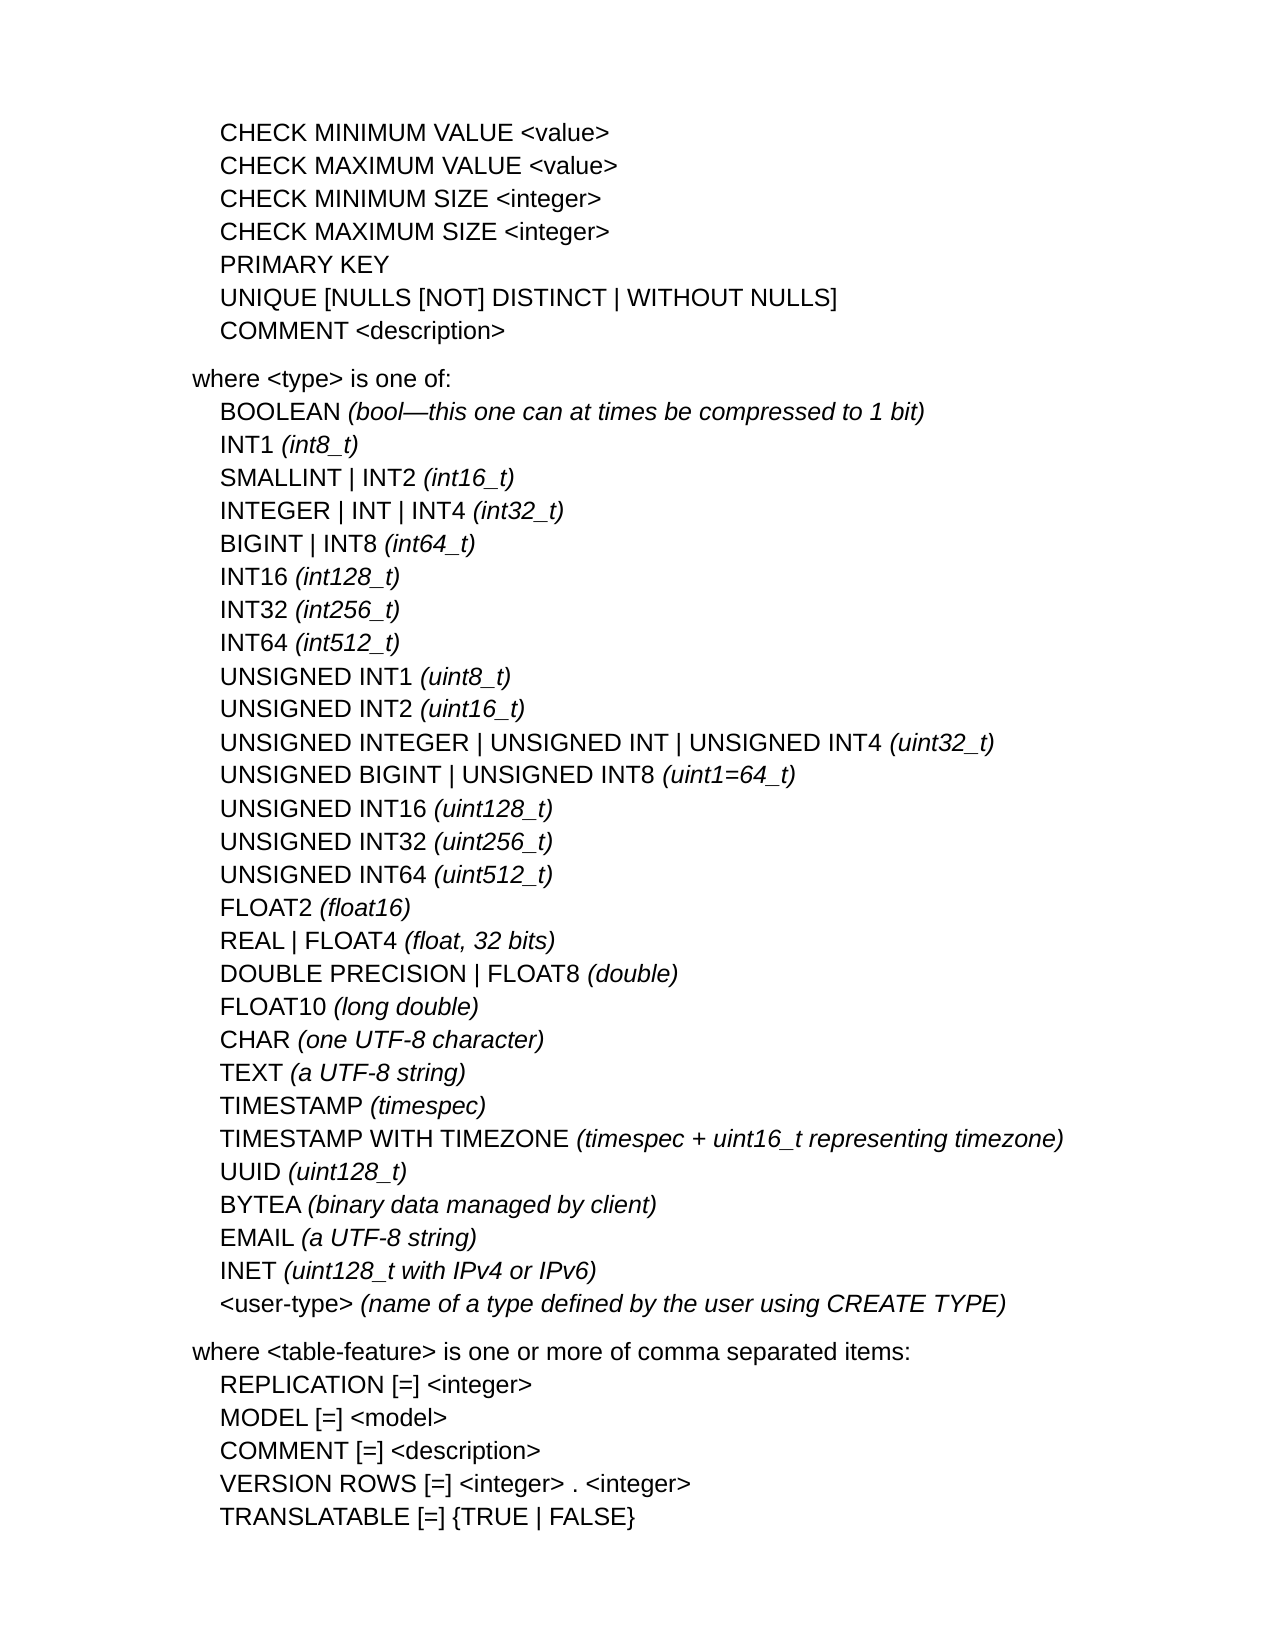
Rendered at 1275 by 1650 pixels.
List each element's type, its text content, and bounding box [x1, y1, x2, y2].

text where <table-feature> is one or more of comma separated items: REPLICATION [=] <integer> MODEL [=] <model> COMMENT [=] <description> VERSION ROWS [=] <integer> . <integer> TRANSLATABLE [=] {TRUE | FALSE} [192, 1337, 1157, 1531]
text CHECK MINIMUM VALUE <value> CHECK MAXIMUM VALUE <value> CHECK MINIMUM SIZE <integer> CHECK MAXIMUM SIZE <integer> PRIMARY KEY UNIQUE [NULLS [NOT] DISTINCT | WITHOUT NULLS] COMMENT <description> [192, 118, 1157, 345]
text where <type> is one of: BOOLEAN (bool—this one can at times be compressed to 1 bit) INT1 (int8_t) SMALLINT | INT2 (int16_t) INTEGER | INT | INT4 (int32_t) BIGINT | INT8 (int64_t) INT16 (int128_t) INT32 (int256_t) INT64 (int512_t) UNSIGNED INT1 (uint8_t) UNSIGNED INT2 (uint16_t) UNSIGNED INTEGER | UNSIGNED INT | UNSIGNED INT4 (uint32_t) UNSIGNED BIGINT | UNSIGNED INT8 (uint1=64_t) UNSIGNED INT16 (uint128_t) UNSIGNED INT32 (uint256_t) UNSIGNED INT64 (uint512_t) FLOAT2 (float16) REAL | FLOAT4 (float, 32 bits) DOUBLE PRECISION | FLOAT8 (double) FLOAT10 (long double) CHAR (one UTF-8 character) TEXT (a UTF-8 string) TIMESTAMP (timespec) TIMESTAMP WITH TIMEZONE (timespec + uint16_t representing timezone) UUID (uint128_t) BYTEA (binary data managed by client) EMAIL (a UTF-8 string) INET (uint128_t with IPv4 or IPv6) <user-type> (name of a type defined by the user using CREATE TYPE) [192, 364, 1157, 1318]
